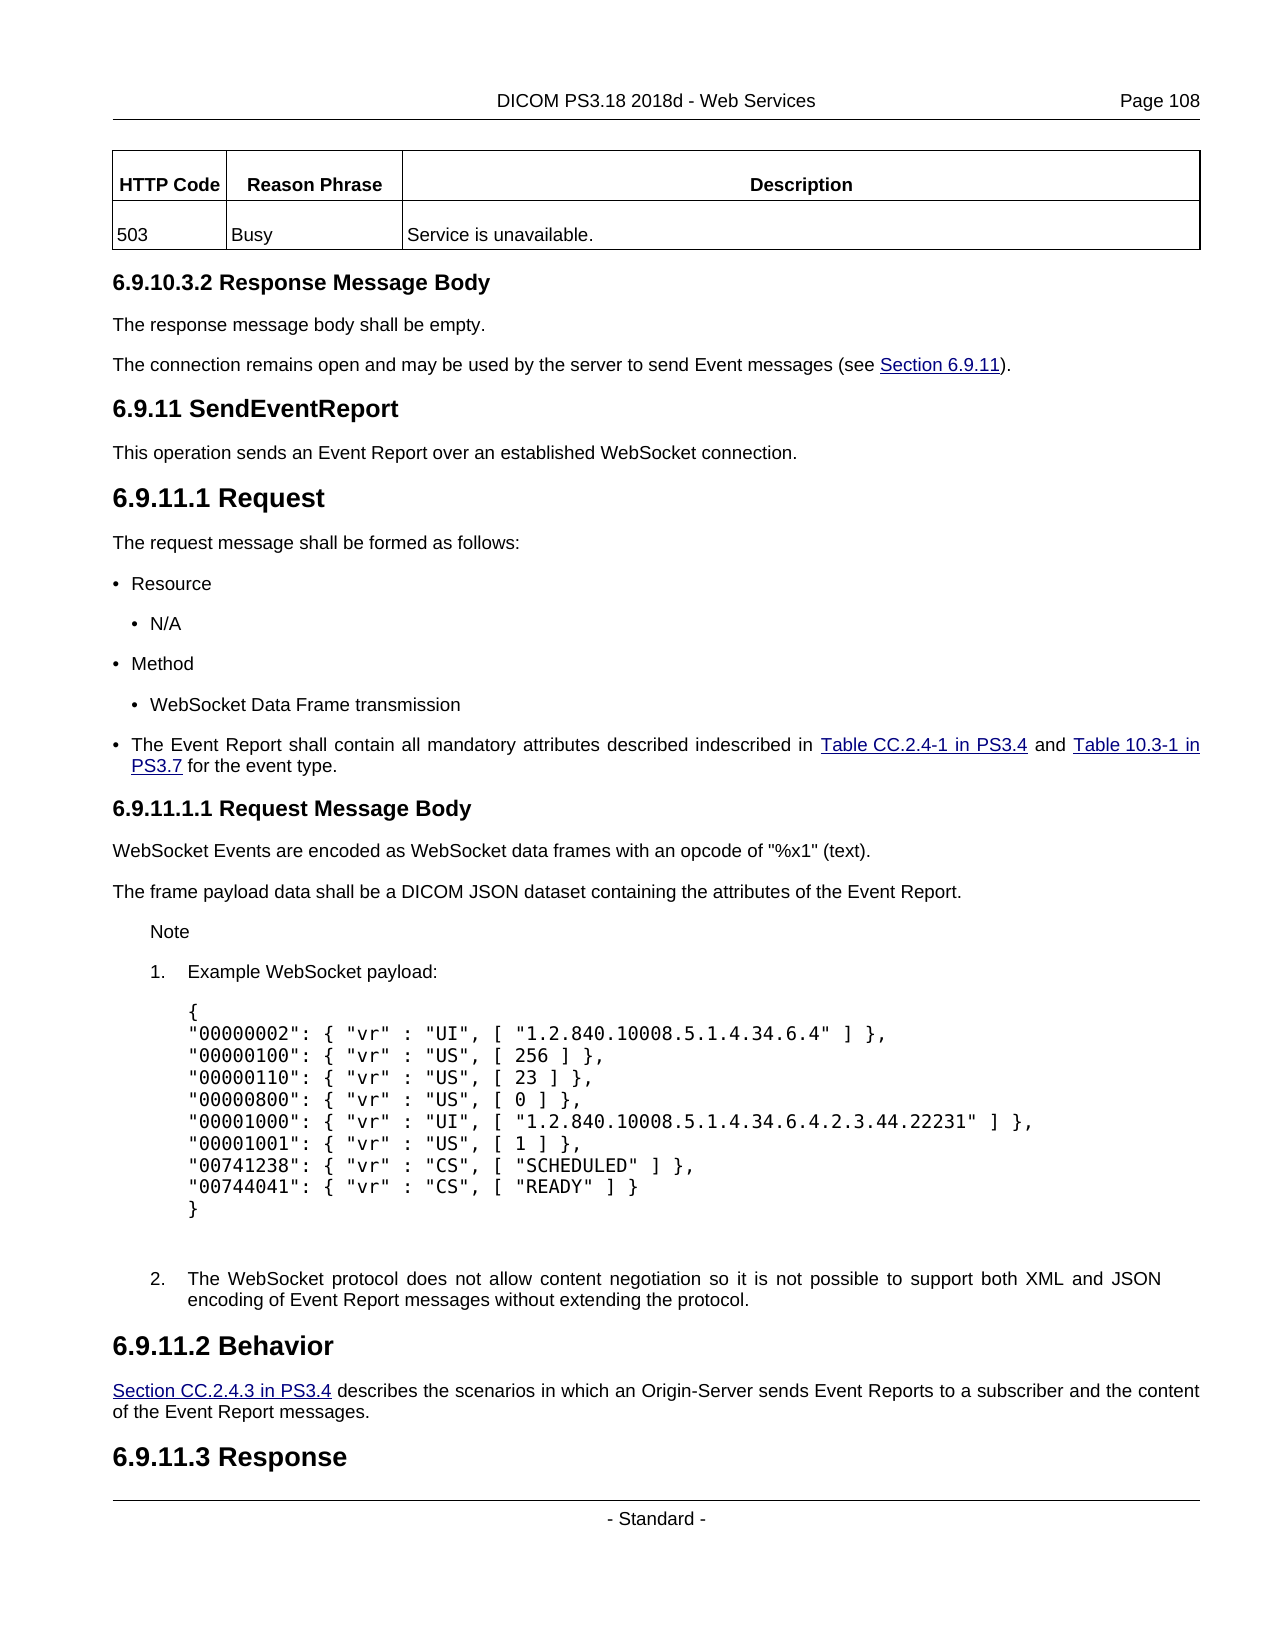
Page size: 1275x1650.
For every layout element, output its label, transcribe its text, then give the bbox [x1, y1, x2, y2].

list Method [112, 653, 1200, 675]
table_cell Busy [227, 201, 402, 249]
list N/A [131, 613, 1200, 634]
list WebSocket Data Frame transmission [131, 693, 1200, 715]
text This operation sends an Event Report over an established WebSocket connection. [112, 442, 1200, 463]
table_header HTTP Code [113, 151, 226, 200]
text 6.9.11.1 Request [112, 482, 1200, 513]
list { "00000002": { "vr" : "UI", [ "1.2.840.10008.5.1.4.34.​6.​4" ] }, "00000100": { "vr" : "US", [ 256 ] }, "00000110": { "vr" : "US", [ 23 ] }, "00000800": { "vr" : "US", [ 0 ] }, "00001000": { "vr" : "UI", [ "1.2.840.10008.5.1.4.34.​6.​4.2.3.44.22231" ] }, "00001001": { "vr" : "US", [ 1 ] }, "00741238": { "vr" : "CS", [ "SCHEDULED" ] }, "00744041": { "vr" : "CS", [ "READY" ] } } [150, 1001, 1162, 1249]
list Example WebSocket payload: [150, 961, 1162, 983]
text The frame payload data shall be a DICOM JSON dataset containing the attributes of the Event Report. [112, 881, 1200, 902]
list The WebSocket protocol does not allow content negotiation so it is not possible to support both XML and JSON encoding of Event Report messages without extending the protocol. [150, 1268, 1162, 1311]
text The response message body shall be empty. [112, 314, 1200, 335]
text 6.9.10.3.2 Response Message Body [112, 269, 1200, 295]
text 6.9.11 SendEventReport [112, 394, 1200, 423]
text 6.9.11.3 Response [112, 1441, 1200, 1473]
text The connection remains open and may be used by the server to send Event messages (see Section 6.9.11). [112, 354, 1200, 376]
table_cell Service is unavailable. [403, 201, 1199, 249]
text 6.9.11.1.1 Request Message Body [112, 796, 1200, 821]
table_cell 503 [113, 201, 226, 249]
table_header Reason Phrase [227, 151, 402, 200]
list Resource [112, 572, 1200, 594]
text The request message shall be formed as follows: [112, 532, 1200, 554]
list The Event Report shall contain all mandatory attributes described indescribed in Table CC.2.4-1 in PS3.4 and Table 10.3-1 in PS3.7 for the event type. [112, 734, 1200, 777]
text WebSocket Events are encoded as WebSocket data frames with an opcode of "%x1" (text). [112, 840, 1200, 862]
text Note [150, 921, 1162, 942]
text 6.9.11.2 Behavior [112, 1329, 1200, 1361]
text Section CC.2.4.3 in PS3.4 describes the scenarios in which an Origin-Server sends Event Reports to a subscriber and the content of the Event Report messages. [112, 1379, 1200, 1423]
table_header Description [403, 151, 1199, 200]
